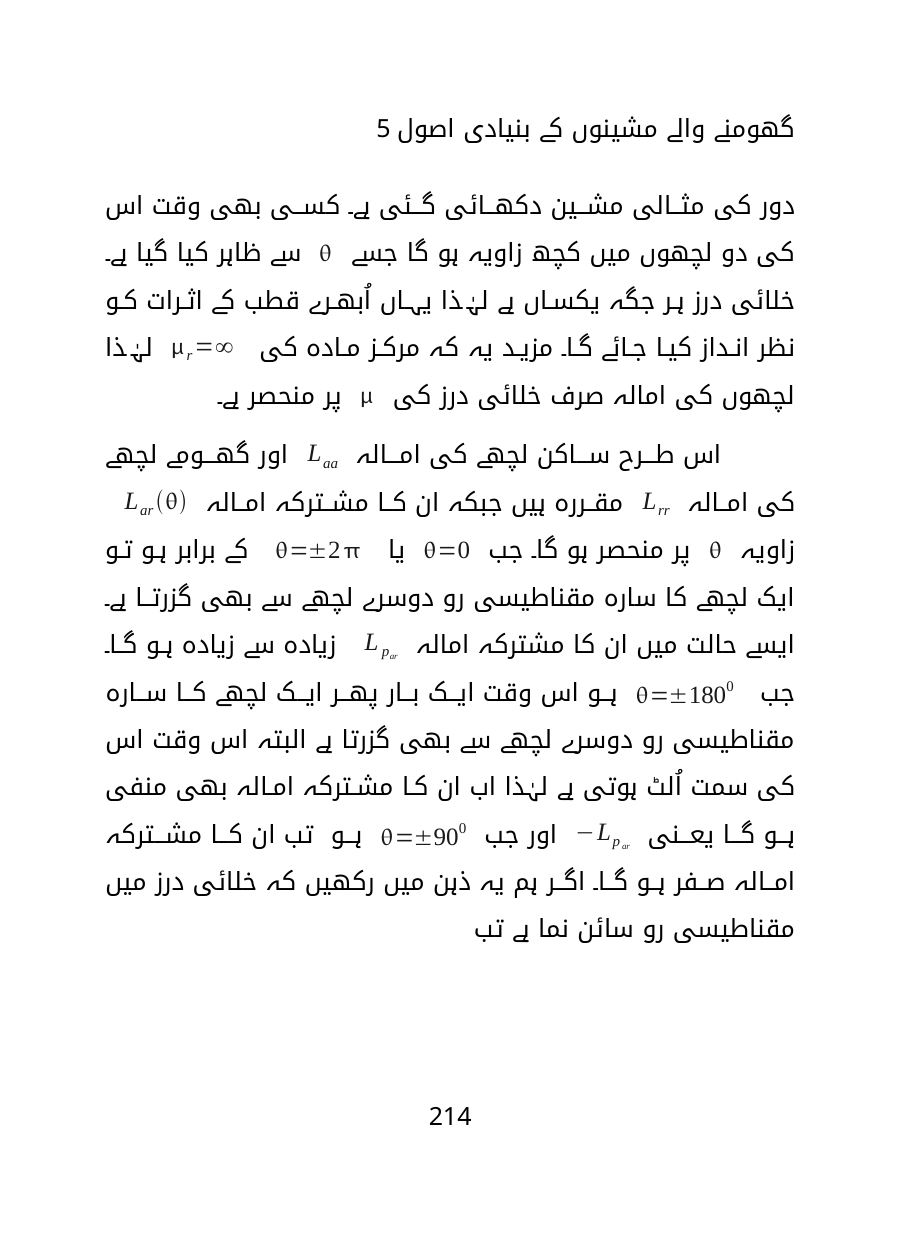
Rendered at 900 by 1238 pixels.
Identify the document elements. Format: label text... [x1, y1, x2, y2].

text اس طرح ساکن لچھے کی امالہاور گھومے لچھے کی امالہمقررہ ہیں جبکہ ان کا مشترکہ امالہزاویہپر منحصر ہو گا۔ جبیا کے برابر ہو تو ایک لچھے کا سارہ مقناطیسی رو دوسرے لچھے سے بھی گزرتا ہے۔ ایسے حالت میں ان کا مشترکہ امالہ زیادہ سے زیادہ ہو گا۔ جب ہو اس وقت ایک بار پھر ایک لچھے کا سارہ مقناطیسی رو دوسرے لچھے سے بھی گزرتا ہے البتہ اس وقت اس کی سمت اُلٹ ہوتی ہے لہٰذا اب ان کا مشترکہ امالہ بھی منفی ہو گا یعنیاور جبہو تب ان کا مشترکہ امالہ صفر ہو گا۔ اگر ہم یہ ذہن میں رکھیں کہ خلائی درز میں مقناطیسی رو سائن نما ہے تب [105, 432, 795, 953]
text دور کی مثالی مشین دکھائی گئی ہے۔ کسی بھی وقت اس کی دو لچھوں میں کچھ زاویہ ہو گا جسےسے ظاہر کیا گیا ہے۔ خلائی درز ہر جگہ یکساں ہے لہٰذا یہاں اُبھرے قطب کے اثرات کو نظر انداز کیا جائے گا۔ مزید یہ کہ مرکز مادہ کی لہٰذا لچھوں کی امالہ صرف خلائی درز کیپر منحصر ہے۔ [105, 182, 795, 419]
